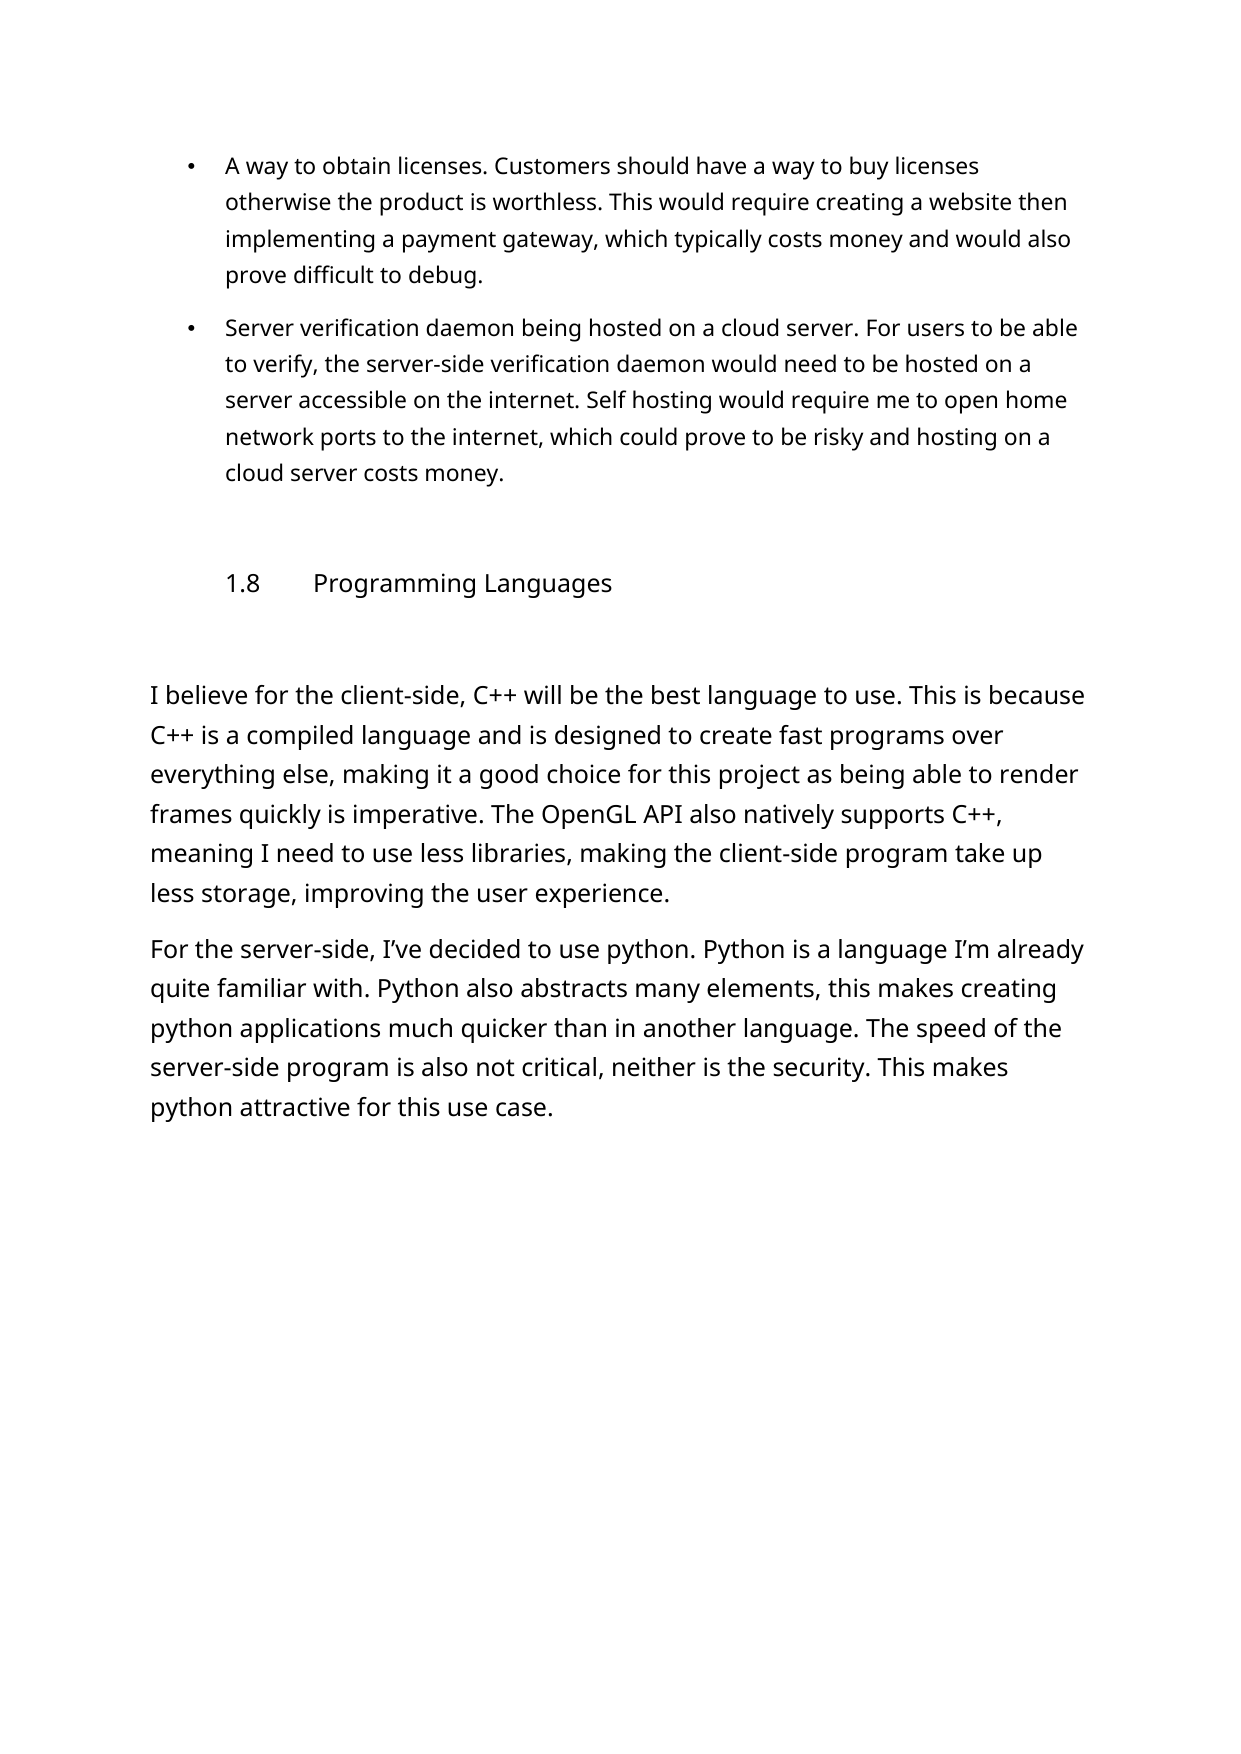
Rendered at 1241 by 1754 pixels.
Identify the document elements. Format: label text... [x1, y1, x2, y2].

list A way to obtain licenses. Customers should have a way to buy licenses otherwise the product is worthless. This would require creating a website then implementing a payment gateway, which typically costs money and would also prove difficult to debug. [187, 150, 1090, 290]
text For the server-side, I’ve decided to use python. Python is a language I’m already quite familiar with. Python also abstracts many elements, this makes creating python applications much quicker than in another language. The speed of the server-side program is also not critical, neither is the security. This makes python attractive for this use case. [150, 932, 1090, 1123]
list Server verification daemon being hosted on a cloud server. For users to be able to verify, the server-side verification daemon would need to be hosted on a server accessible on the internet. Self hosting would require me to open home network ports to the internet, which could prove to be risky and hosting on a cloud server costs money. [187, 312, 1090, 488]
text I believe for the client-side, C++ will be the best language to use. This is because C++ is a compiled language and is designed to create fast programs over everything else, making it a good choice for this project as being able to render frames quickly is imperative. The OpenGL API also natively supports C++, meaning I need to use less libraries, making the client-side program take up less storage, improving the user experience. [150, 678, 1090, 909]
text 1.8 Programming Languages [150, 566, 1090, 600]
